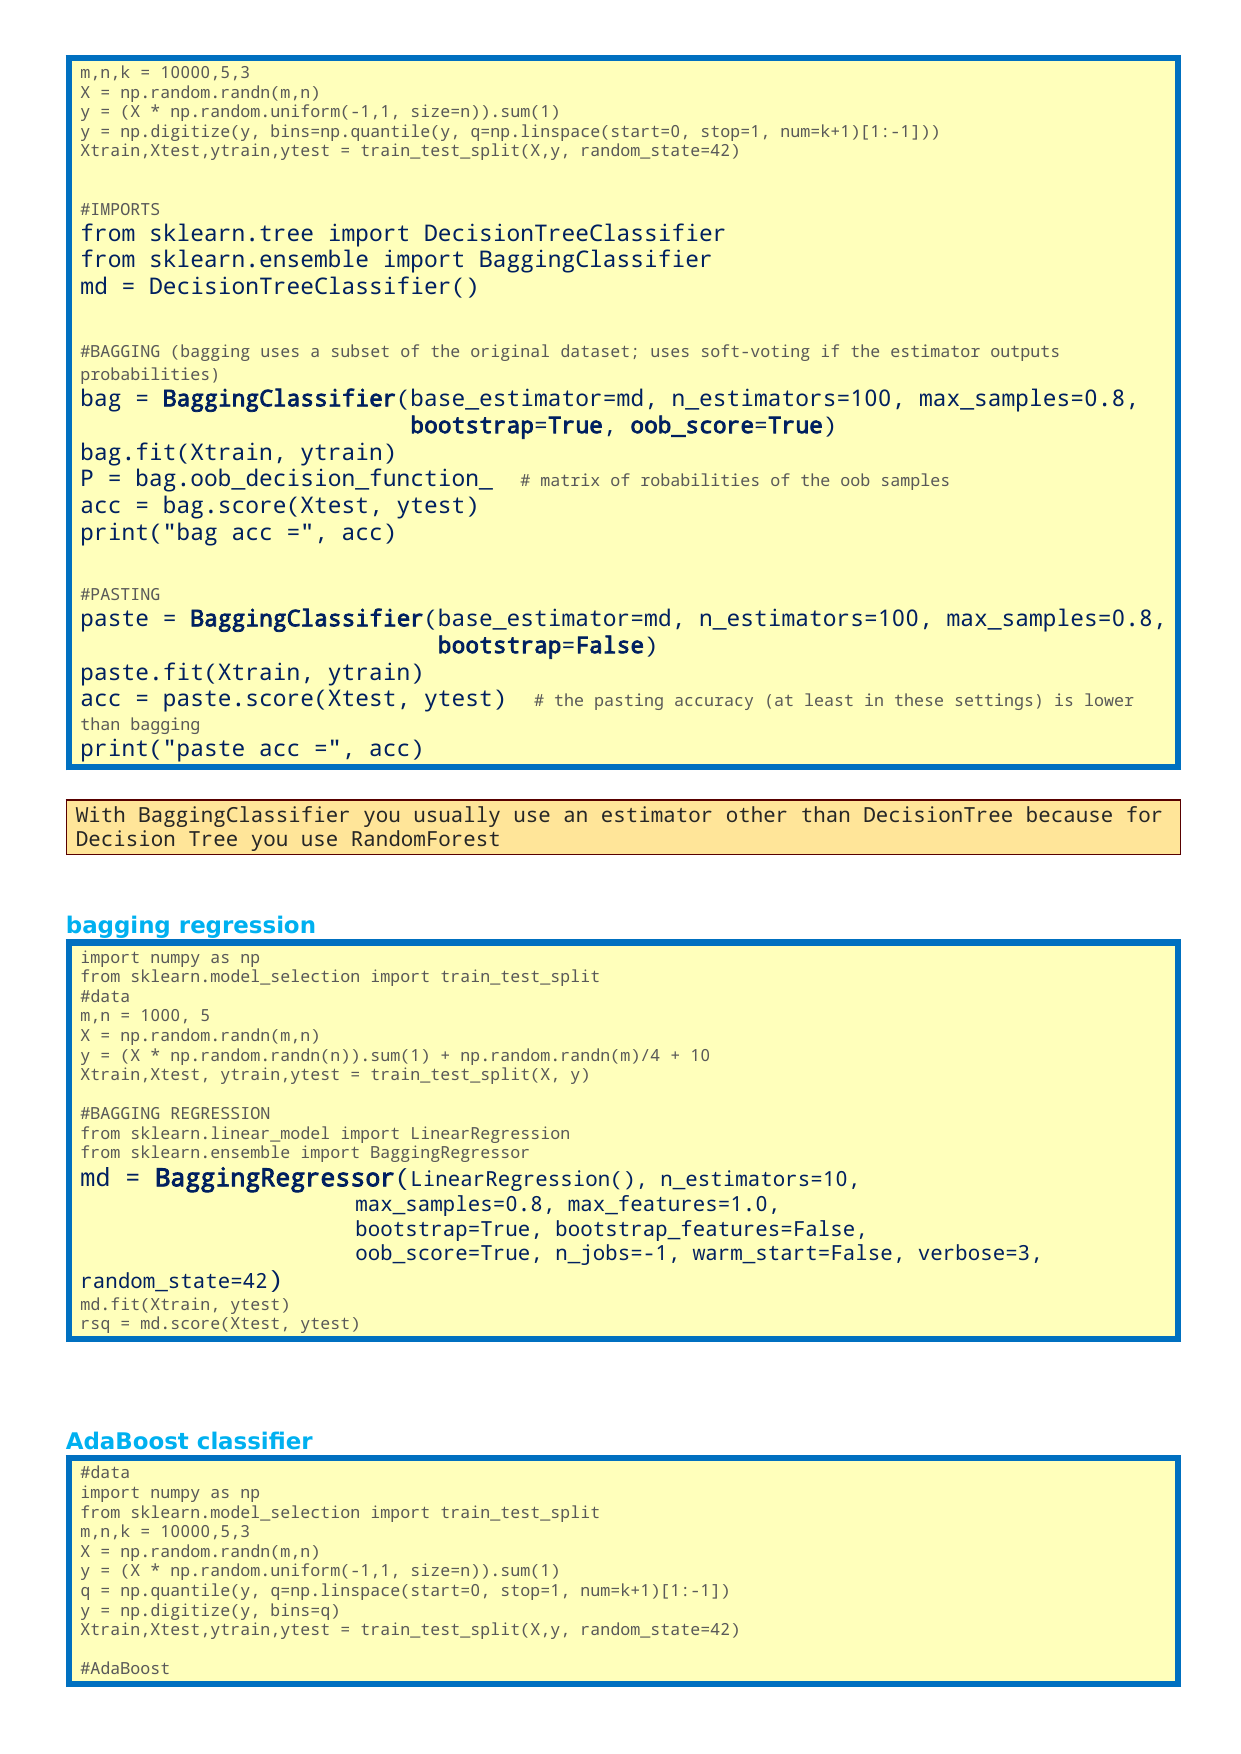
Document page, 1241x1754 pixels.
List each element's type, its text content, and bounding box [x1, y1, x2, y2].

title AdaBoost classifier [66, 1428, 1181, 1455]
text #AdaBoost [72, 1651, 1175, 1681]
text y = np.digitize(y, bins=q) [72, 1592, 1175, 1612]
text y = (X * np.random.randn(n)).sum(1) + np.random.randn(m)/4 + 10 [72, 1037, 1175, 1057]
text m,n,k = 10000,5,3 [72, 1514, 1175, 1533]
text bag.fit(Xtrain, ytrain) [72, 430, 1175, 457]
text paste = BaggingClassifier(base_estimator=md, n_estimators=100, max_samples=0.8, [72, 597, 1175, 623]
text m,n,k = 10000,5,3 [72, 61, 1175, 74]
text m,n = 1000, 5 [72, 998, 1175, 1018]
text print("bag acc =", acc) [72, 511, 1175, 538]
text from sklearn.ensemble import BaggingClassifier [72, 238, 1175, 265]
text from sklearn.model_selection import train_test_split [72, 1494, 1175, 1514]
text Xtrain,Xtest,ytrain,ytest = train_test_split(X,y, random_state=42) [72, 133, 1175, 153]
text q = np.quantile(y, q=np.linspace(start=0, stop=1, num=k+1)[1:-1]) [72, 1573, 1175, 1592]
title bagging regression [66, 913, 1181, 939]
text X = np.random.randn(m,n) [72, 1018, 1175, 1037]
text bootstrap=False) [72, 623, 1175, 650]
text from sklearn.ensemble import BaggingRegressor [72, 1135, 1175, 1155]
text X = np.random.randn(m,n) [72, 1533, 1175, 1553]
text rsq = md.score(Xtest, ytest) [72, 1306, 1175, 1336]
text max_samples=0.8, max_features=1.0, [72, 1184, 1175, 1208]
text oob_score=True, n_jobs=-1, warm_start=False, verbose=3, random_state=42) [72, 1233, 1175, 1286]
text md = DecisionTreeClassifier() [72, 265, 1175, 292]
text bag = BaggingClassifier(base_estimator=md, n_estimators=100, max_samples=0.8, [72, 377, 1175, 403]
text y = (X * np.random.uniform(-1,1, size=n)).sum(1) [72, 94, 1175, 113]
text y = np.digitize(y, bins=np.quantile(y, q=np.linspace(start=0, stop=1, num=k+1)[1:-1])) [72, 113, 1175, 133]
text paste.fit(Xtrain, ytrain) [72, 650, 1175, 677]
text #data [72, 978, 1175, 998]
text md = BaggingRegressor(LinearRegression(), n_estimators=10, [72, 1155, 1175, 1184]
text print("paste acc =", acc) [72, 727, 1175, 764]
text acc = bag.score(Xtest, ytest) [72, 484, 1175, 511]
text import numpy as np [72, 946, 1175, 959]
text md.fit(Xtrain, ytest) [72, 1286, 1175, 1306]
text acc = paste.score(Xtest, ytest) # the pasting accuracy (at least in these settings) is lower than bagging [72, 677, 1175, 727]
text import numpy as np [72, 1475, 1175, 1494]
text Xtrain,Xtest,ytrain,ytest = train_test_split(X,y, random_state=42) [72, 1612, 1175, 1631]
text y = (X * np.random.uniform(-1,1, size=n)).sum(1) [72, 1553, 1175, 1573]
text Xtrain,Xtest, ytrain,ytest = train_test_split(X, y) [72, 1057, 1175, 1076]
text from sklearn.model_selection import train_test_split [72, 959, 1175, 978]
text With BaggingClassifier you usually use an estimator other than DecisionTree because for Decision Tree you use RandomForest [67, 801, 1180, 854]
text bootstrap=True, oob_score=True) [72, 403, 1175, 430]
text #BAGGING (bagging uses a subset of the original dataset; uses soft-voting if the estimator outputs probabilities) [72, 331, 1175, 377]
text P = bag.oob_decision_function_ # matrix of robabilities of the oob samples [72, 457, 1175, 484]
text from sklearn.linear_model import LinearRegression [72, 1116, 1175, 1135]
text #IMPORTS [72, 192, 1175, 211]
text bootstrap=True, bootstrap_features=False, [72, 1208, 1175, 1233]
text #data [72, 1461, 1175, 1475]
text X = np.random.randn(m,n) [72, 74, 1175, 94]
text from sklearn.tree import DecisionTreeClassifier [72, 211, 1175, 238]
text #BAGGING REGRESSION [72, 1096, 1175, 1116]
text #PASTING [72, 577, 1175, 597]
